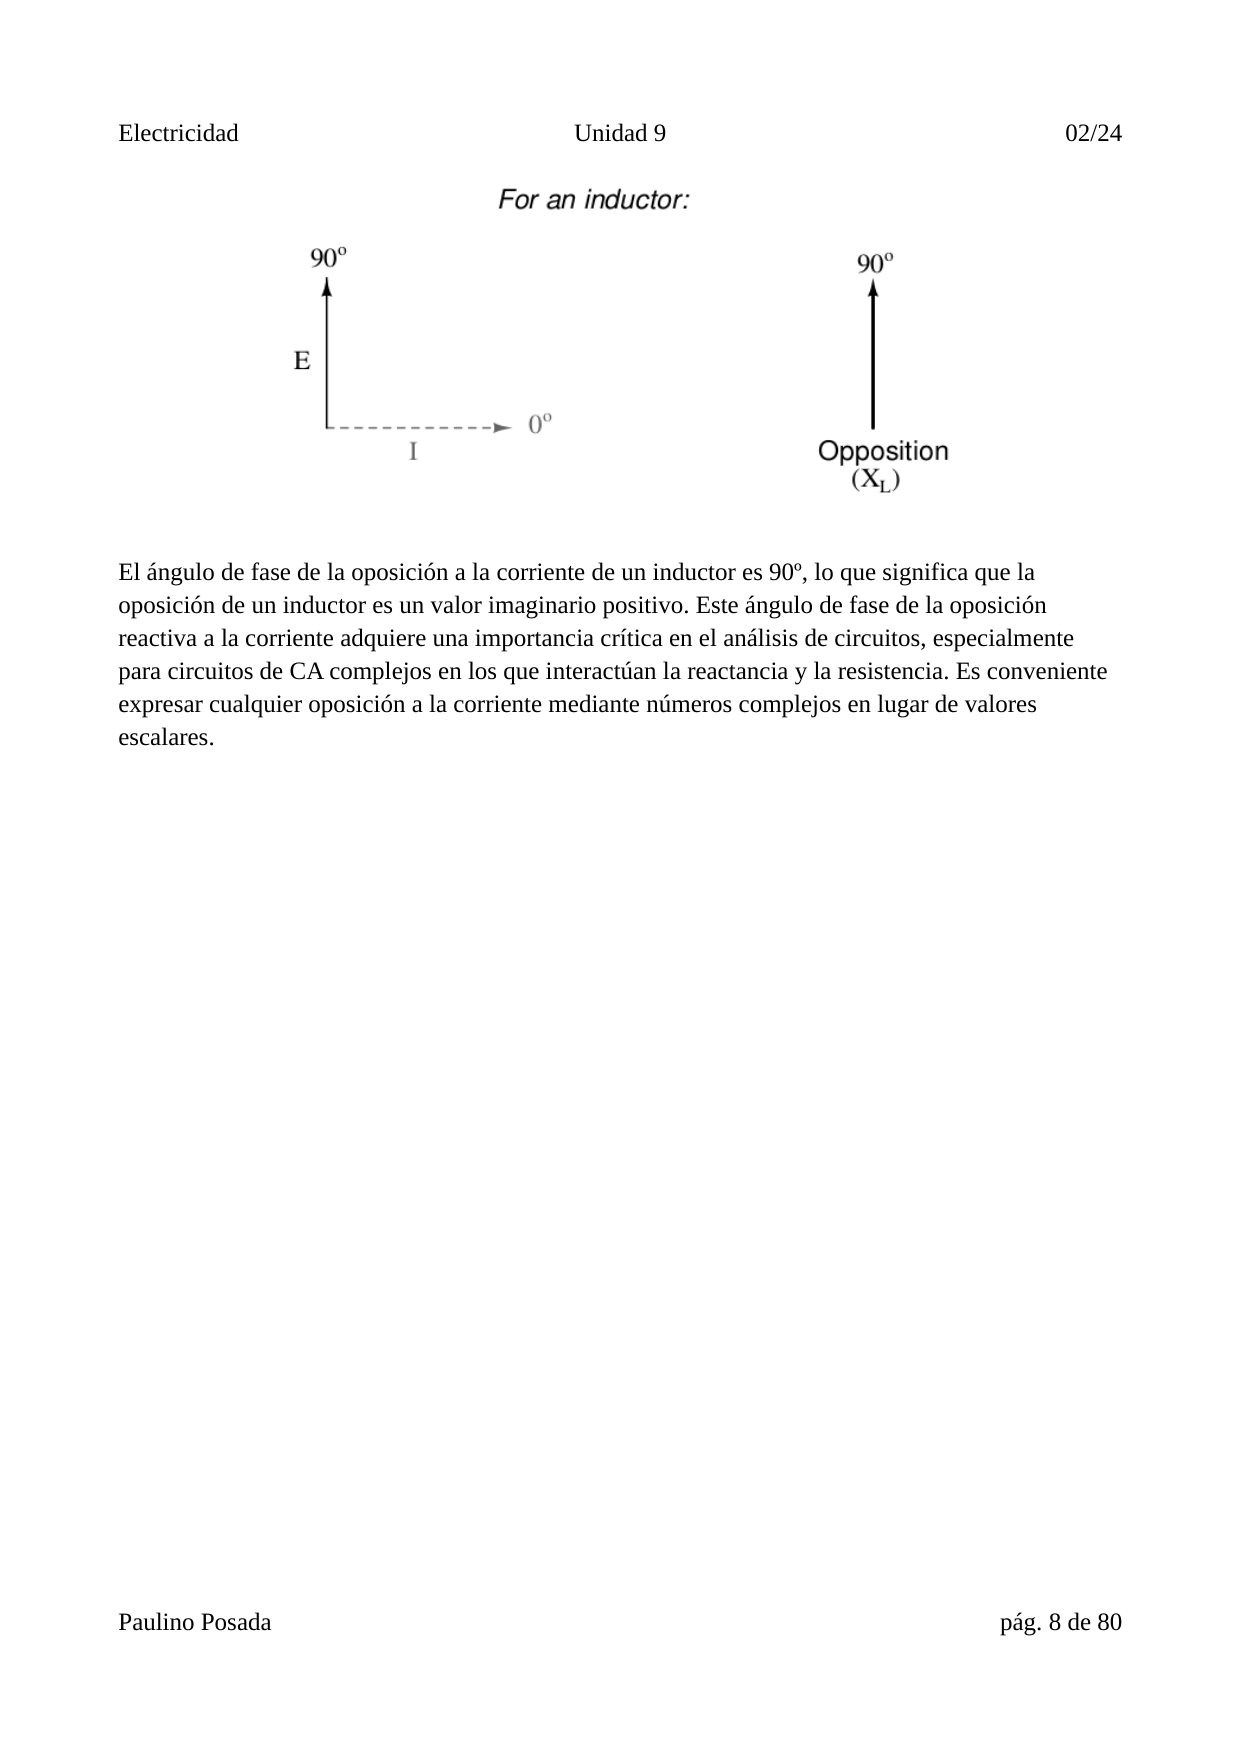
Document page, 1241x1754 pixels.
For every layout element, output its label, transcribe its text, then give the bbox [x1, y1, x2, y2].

text El ángulo de fase de la oposición a la corriente de un inductor es 90º, lo que significa que la oposición de un inductor es un valor imaginario positivo. Este ángulo de fase de la oposición reactiva a la corriente adquiere una importancia crítica en el análisis de circuitos, especialmente para circuitos de CA complejos en los que interactúan la reactancia y la resistencia. Es conveniente expresar cualquier oposición a la corriente mediante números complejos en lugar de valores escalares. [118, 557, 1122, 751]
picture [282, 176, 958, 503]
